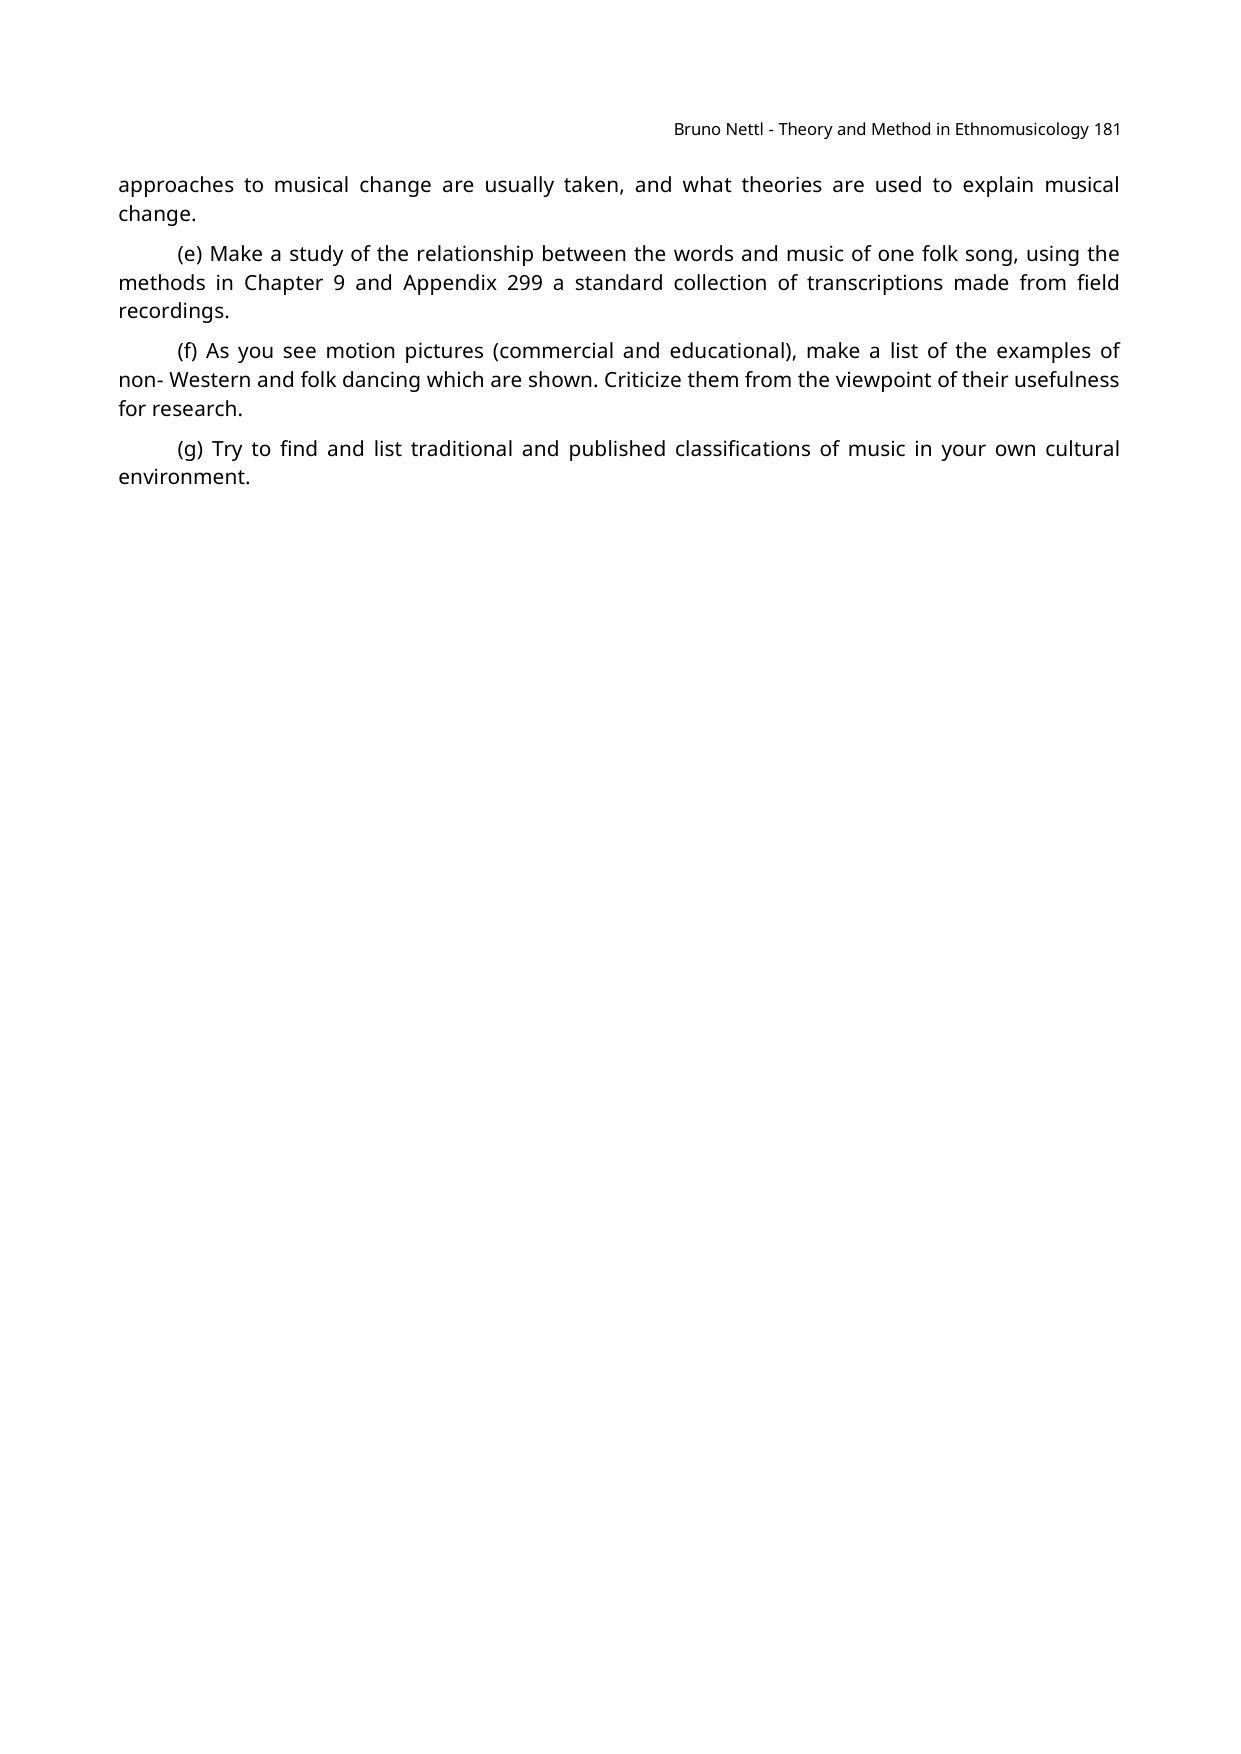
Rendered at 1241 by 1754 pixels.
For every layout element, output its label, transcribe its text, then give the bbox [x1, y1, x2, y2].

text approaches to musical change are usually taken, and what theories are used to explain musical change. [118, 170, 1122, 227]
text (e) Make a study of the relationship between the words and music of one folk song, using the methods in Chapter 9 and Appendix 299 a standard collection of transcriptions made from field recordings. [118, 239, 1122, 324]
text (f) As you see motion pictures (commercial and educational), make a list of the examples of non- Western and folk dancing which are shown. Criticize them from the viewpoint of their usefulness for research. [118, 336, 1122, 422]
text (g) Try to find and list traditional and published classifications of music in your own cultural environment. [118, 434, 1122, 491]
